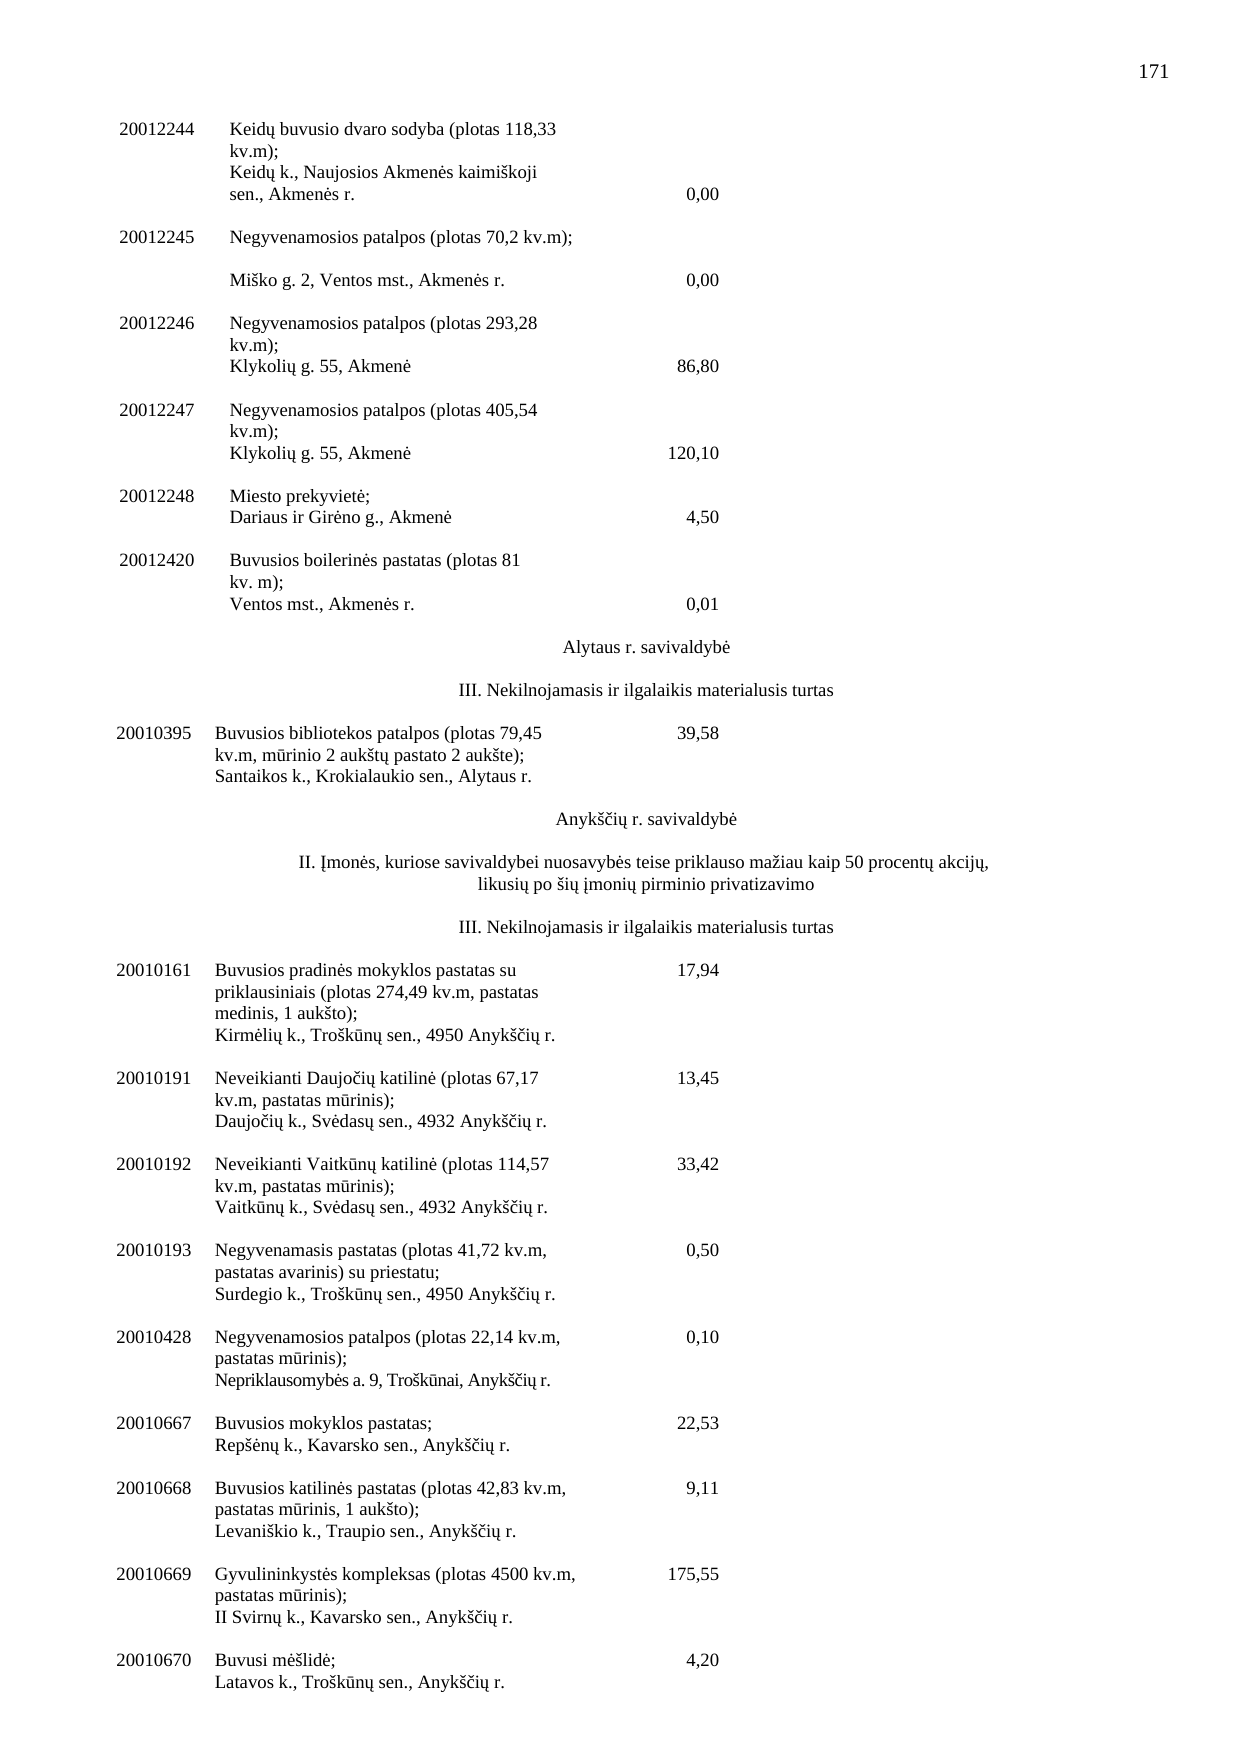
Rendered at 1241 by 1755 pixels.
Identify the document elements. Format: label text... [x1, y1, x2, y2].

table_cell Anykščių r. savivaldybė [100, 808, 1193, 851]
table_cell 20010191 [100, 1067, 203, 1153]
table_cell 20010428 [100, 1326, 203, 1412]
table_cell Negyvenamosios patalpos (plotas 405,54 kv.m); Klykolių g. 55, Akmenė [218, 399, 587, 485]
table_cell 4,50 [587, 485, 735, 549]
table_cell Neveikianti Daujočių katilinė (plotas 67,17 kv.m, pastatas mūrinis); Daujočių k., Svėdasų sen., 4932 Anykščių r. [203, 1067, 587, 1153]
table_cell [971, 959, 1104, 1067]
table_cell 20010193 [100, 1239, 203, 1326]
table_cell [971, 1563, 1104, 1649]
table_cell [735, 312, 853, 398]
table_cell Negyvenamasis pastatas (plotas 41,72 kv.m, pastatas avarinis) su priestatu; Surdegio k., Troškūnų sen., 4950 Anykščių r. [203, 1239, 587, 1326]
table_cell [971, 1477, 1104, 1563]
table_cell Keidų buvusio dvaro sodyba (plotas 118,33 kv.m); Keidų k., Naujosios Akmenės kaimiškoji sen., Akmenės r. [218, 118, 587, 226]
table_cell 20012420 [100, 549, 218, 636]
table_cell [853, 1412, 971, 1477]
table_cell [971, 1649, 1104, 1692]
table_cell [1104, 226, 1193, 312]
table_cell [735, 549, 853, 636]
table_cell [971, 399, 1104, 485]
table_cell 20012248 [100, 485, 218, 549]
table_cell [853, 118, 971, 226]
table_cell 120,10 [587, 399, 735, 485]
table_cell Gyvulininkystės kompleksas (plotas 4500 kv.m, pastatas mūrinis); II Svirnų k., Kavarsko sen., Anykščių r. [203, 1563, 587, 1649]
table_cell [1104, 1649, 1193, 1692]
table_cell [971, 1067, 1104, 1153]
table_cell [971, 312, 1104, 398]
table_cell Buvusi mėšlidė; Latavos k., Troškūnų sen., Anykščių r. [203, 1649, 587, 1692]
table_cell [735, 1067, 853, 1153]
table_cell [1104, 549, 1193, 636]
table_cell 17,94 [587, 959, 735, 1067]
table_cell Miesto prekyvietė; Dariaus ir Girėno g., Akmenė [218, 485, 587, 549]
table_cell [853, 1563, 971, 1649]
table_cell [735, 226, 853, 312]
table_cell [853, 959, 971, 1067]
table_cell Buvusios bibliotekos patalpos (plotas 79,45 kv.m, mūrinio 2 aukštų pastato 2 aukšte); Santaikos k., Krokialaukio sen., Alytaus r. [203, 722, 587, 808]
table_cell [735, 959, 853, 1067]
table_cell [971, 1239, 1104, 1326]
table_cell [735, 1563, 853, 1649]
table_cell 0,00 [587, 226, 735, 312]
table_cell 20012246 [100, 312, 218, 398]
table_cell 20010192 [100, 1153, 203, 1239]
table_cell [853, 1239, 971, 1326]
table_cell 20010670 [100, 1649, 203, 1692]
table_cell 0,01 [587, 549, 735, 636]
table_cell 33,42 [587, 1153, 735, 1239]
table_cell Buvusios pradinės mokyklos pastatas su priklausiniais (plotas 274,49 kv.m, pastatas medinis, 1 aukšto); Kirmėlių k., Troškūnų sen., 4950 Anykščių r. [203, 959, 587, 1067]
table_cell [853, 1153, 971, 1239]
table_cell 0,10 [587, 1326, 735, 1412]
table_cell [1104, 485, 1193, 549]
table_cell [735, 1326, 853, 1412]
table_cell [735, 485, 853, 549]
table_cell 20012247 [100, 399, 218, 485]
table_cell [735, 1477, 853, 1563]
table_cell [971, 1412, 1104, 1477]
table_cell Negyvenamosios patalpos (plotas 293,28 kv.m); Klykolių g. 55, Akmenė [218, 312, 587, 398]
table_cell [735, 1153, 853, 1239]
table_cell [1104, 312, 1193, 398]
table_cell [1104, 1563, 1193, 1649]
table_cell [971, 722, 1104, 808]
table_cell 39,58 [587, 722, 735, 808]
table_cell 20010395 [100, 722, 203, 808]
table_cell 0,00 [587, 118, 735, 226]
table_cell Neveikianti Vaitkūnų katilinė (plotas 114,57 kv.m, pastatas mūrinis); Vaitkūnų k., Svėdasų sen., 4932 Anykščių r. [203, 1153, 587, 1239]
table_cell [735, 399, 853, 485]
table_cell Buvusios katilinės pastatas (plotas 42,83 kv.m, pastatas mūrinis, 1 aukšto); Levaniškio k., Traupio sen., Anykščių r. [203, 1477, 587, 1563]
table_cell 20010669 [100, 1563, 203, 1649]
table_cell [971, 1153, 1104, 1239]
table_cell [971, 118, 1104, 226]
table_cell Buvusios boilerinės pastatas (plotas 81 kv. m); Ventos mst., Akmenės r. [218, 549, 587, 636]
table_cell 20012244 [100, 118, 218, 226]
table_cell III. Nekilnojamasis ir ilgalaikis materialusis turtas [100, 679, 1193, 722]
table_cell [971, 226, 1104, 312]
table_cell [1104, 1067, 1193, 1153]
table_cell 20010161 [100, 959, 203, 1067]
table_cell 9,11 [587, 1477, 735, 1563]
table_cell [1104, 722, 1193, 808]
table_cell 20010667 [100, 1412, 203, 1477]
table_cell 86,80 [587, 312, 735, 398]
table_cell 22,53 [587, 1412, 735, 1477]
table_cell [1104, 1153, 1193, 1239]
table_cell II. Įmonės, kuriose savivaldybei nuosavybės teise priklauso mažiau kaip 50 procentų akcijų, likusių po šių įmonių pirminio privatizavimo [100, 851, 1193, 916]
table_cell [971, 485, 1104, 549]
table_cell 20012245 [100, 226, 218, 312]
table_cell III. Nekilnojamasis ir ilgalaikis materialusis turtas [100, 916, 1193, 959]
table_cell [853, 1649, 971, 1692]
table_cell [1104, 1239, 1193, 1326]
table_cell [971, 1326, 1104, 1412]
table_cell Negyvenamosios patalpos (plotas 22,14 kv.m, pastatas mūrinis); Nepriklausomybės a. 9, Troškūnai, Anykščių r. [203, 1326, 587, 1412]
table_cell [853, 1067, 971, 1153]
table_cell 0,50 [587, 1239, 735, 1326]
table_cell [1104, 118, 1193, 226]
table_cell [853, 485, 971, 549]
table_cell [1104, 1326, 1193, 1412]
table_cell [1104, 1477, 1193, 1563]
table_cell [1104, 399, 1193, 485]
table_cell [853, 1326, 971, 1412]
table_cell [853, 226, 971, 312]
table_cell 4,20 [587, 1649, 735, 1692]
table_cell [971, 549, 1104, 636]
table_cell Negyvenamosios patalpos (plotas 70,2 kv.m); Miško g. 2, Ventos mst., Akmenės r. [218, 226, 587, 312]
table_cell 175,55 [587, 1563, 735, 1649]
table_cell Alytaus r. savivaldybė [100, 636, 1193, 679]
table_cell [1104, 1412, 1193, 1477]
table_cell [735, 1239, 853, 1326]
table_cell [853, 722, 971, 808]
table_cell [853, 1477, 971, 1563]
table_cell [853, 312, 971, 398]
table_cell Buvusios mokyklos pastatas; Repšėnų k., Kavarsko sen., Anykščių r. [203, 1412, 587, 1477]
table_cell [735, 722, 853, 808]
table_cell [1104, 959, 1193, 1067]
table_cell 13,45 [587, 1067, 735, 1153]
table_cell 20010668 [100, 1477, 203, 1563]
table_cell [735, 1412, 853, 1477]
table_cell [735, 1649, 853, 1692]
table_cell [853, 549, 971, 636]
table_cell [853, 399, 971, 485]
table_cell [735, 118, 853, 226]
